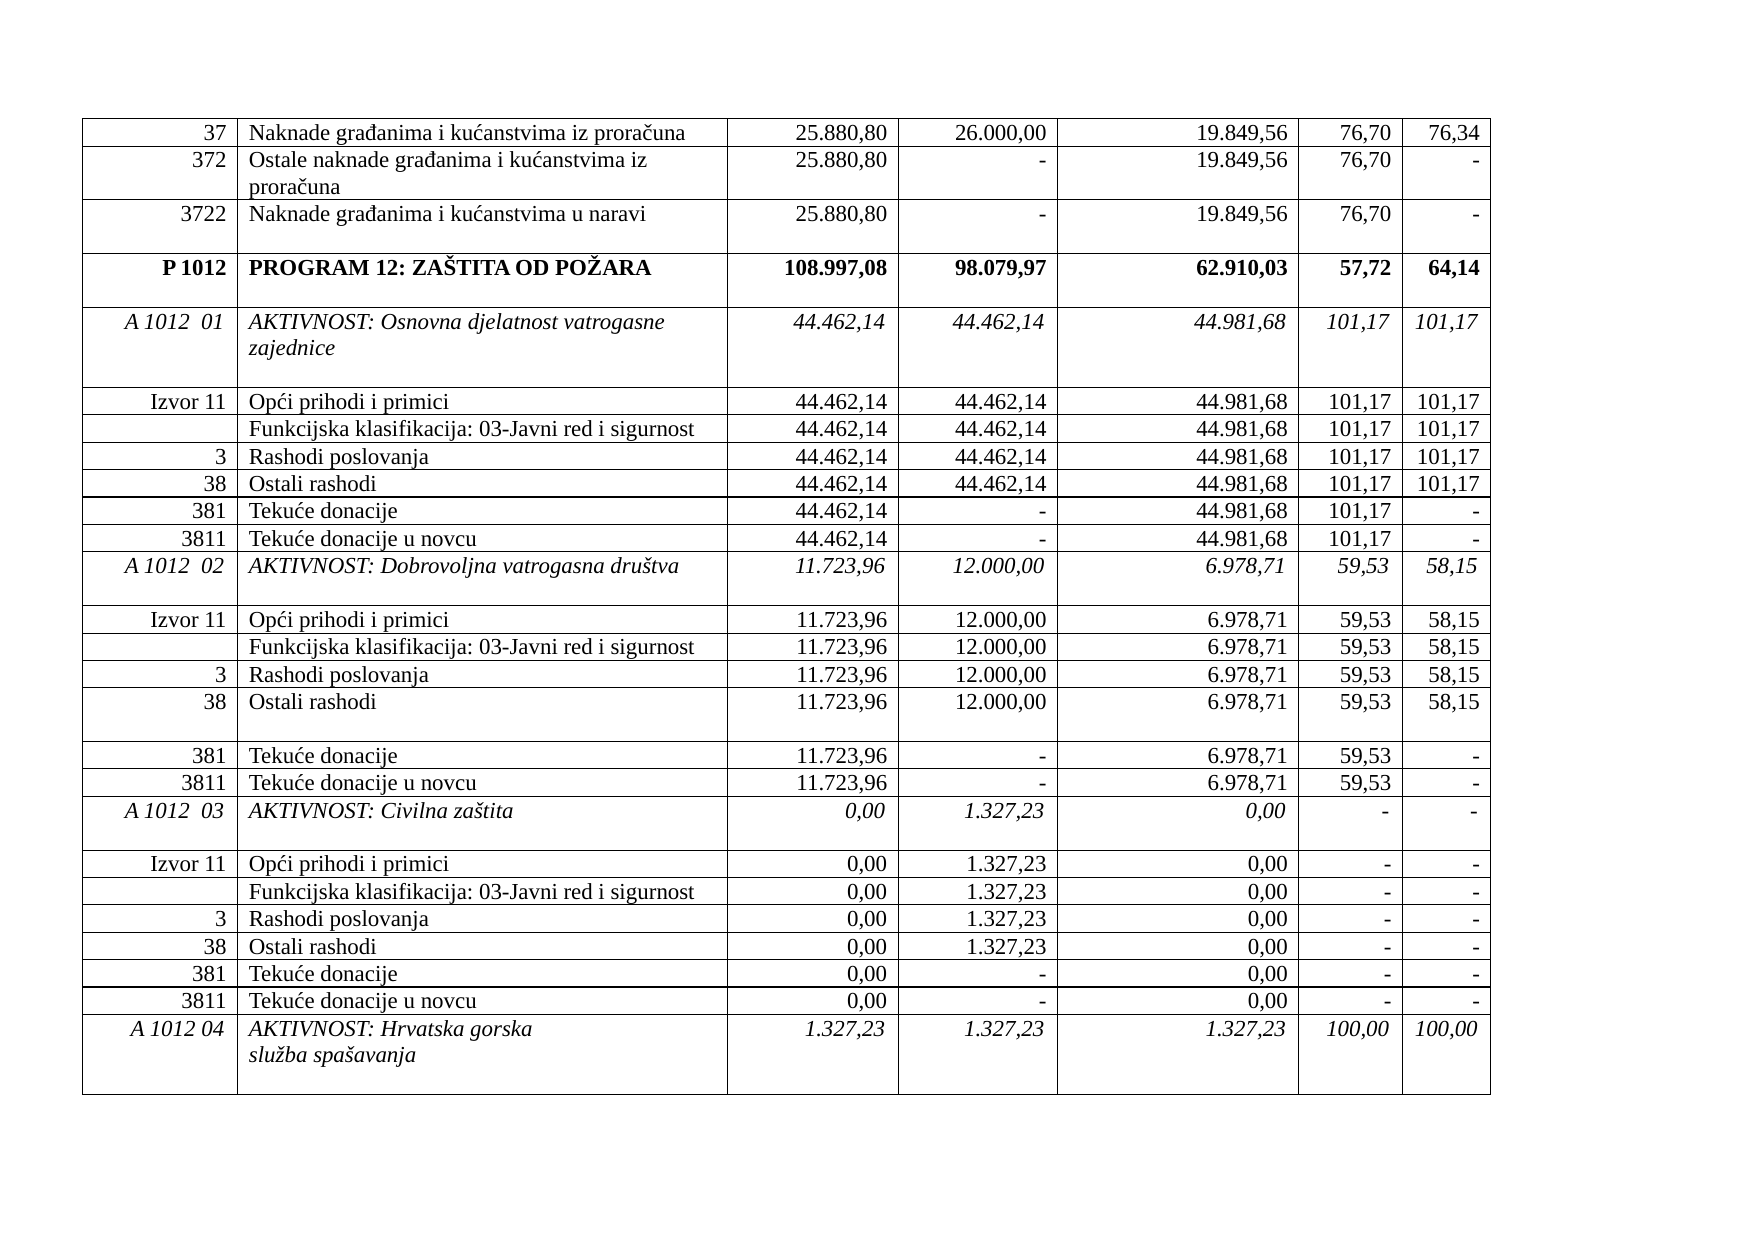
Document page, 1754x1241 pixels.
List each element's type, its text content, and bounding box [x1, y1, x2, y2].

table_cell 3811 [83, 988, 237, 1014]
table_cell AKTIVNOST: Hrvatska gorska služba spašavanja [238, 1015, 727, 1094]
table_cell Tekuće donacije u novcu [238, 988, 727, 1014]
table_cell 58,15 [1403, 552, 1490, 605]
table_cell 101,17 [1299, 443, 1402, 469]
table_cell Tekuće donacije [238, 742, 727, 768]
table_cell 76,34 [1403, 119, 1490, 146]
table_cell 0,00 [1058, 851, 1298, 877]
table_cell 1.327,23 [728, 1015, 898, 1094]
table_cell 44.981,68 [1058, 388, 1298, 414]
table_cell 0,00 [1058, 905, 1298, 932]
table_cell - [1403, 498, 1490, 524]
table_cell 6.978,71 [1058, 688, 1298, 741]
table_cell 3 [83, 661, 237, 687]
table_cell 101,17 [1403, 443, 1490, 469]
table_cell 44.462,14 [899, 415, 1057, 442]
table_cell 58,15 [1403, 634, 1490, 660]
table_cell 59,53 [1299, 634, 1402, 660]
table_cell - [1403, 933, 1490, 959]
table_cell 0,00 [1058, 988, 1298, 1014]
table_cell 44.462,14 [899, 470, 1057, 496]
table_cell 11.723,96 [728, 634, 898, 660]
table_cell A 1012 04 [83, 1015, 237, 1094]
table_cell 59,53 [1299, 769, 1402, 796]
table_cell 37 [83, 119, 237, 146]
table_cell 11.723,96 [728, 552, 898, 605]
table_cell Ostali rashodi [238, 933, 727, 959]
table_cell 57,72 [1299, 254, 1402, 307]
table_cell 6.978,71 [1058, 552, 1298, 605]
table_cell 0,00 [728, 851, 898, 877]
table_cell 44.981,68 [1058, 308, 1298, 387]
table_cell 44.981,68 [1058, 525, 1298, 551]
table_cell - [1299, 905, 1402, 932]
table_cell 59,53 [1299, 606, 1402, 632]
table_cell 11.723,96 [728, 769, 898, 796]
table_cell Funkcijska klasifikacija: 03-Javni red i sigurnost [238, 415, 727, 442]
table_cell 101,17 [1299, 308, 1402, 387]
table_cell Opći prihodi i primici [238, 851, 727, 877]
table_cell - [1403, 525, 1490, 551]
table_cell - [899, 988, 1057, 1014]
table_cell 44.462,14 [728, 443, 898, 469]
table_cell - [1299, 933, 1402, 959]
table_cell 25.880,80 [728, 200, 898, 253]
table_cell 1.327,23 [899, 878, 1057, 904]
table_cell [83, 634, 237, 660]
table_cell 44.981,68 [1058, 443, 1298, 469]
table_cell A 1012 01 [83, 308, 237, 387]
table_cell 38 [83, 933, 237, 959]
table_cell - [1403, 905, 1490, 932]
table_cell 44.462,14 [728, 415, 898, 442]
table_cell - [1299, 960, 1402, 986]
table_cell Funkcijska klasifikacija: 03-Javni red i sigurnost [238, 634, 727, 660]
table_cell 58,15 [1403, 661, 1490, 687]
table_cell 58,15 [1403, 606, 1490, 632]
table_cell Opći prihodi i primici [238, 388, 727, 414]
table_cell Izvor 11 [83, 606, 237, 632]
table_cell Tekuće donacije u novcu [238, 525, 727, 551]
table_cell 3722 [83, 200, 237, 253]
table_cell 0,00 [1058, 797, 1298, 849]
table_cell - [1299, 878, 1402, 904]
table_cell 381 [83, 742, 237, 768]
table_cell 0,00 [728, 797, 898, 849]
table_cell 1.327,23 [899, 851, 1057, 877]
table_cell - [1403, 878, 1490, 904]
table_cell - [899, 769, 1057, 796]
table_cell Funkcijska klasifikacija: 03-Javni red i sigurnost [238, 878, 727, 904]
table_cell - [899, 200, 1057, 253]
table_cell - [899, 525, 1057, 551]
table_cell AKTIVNOST: Civilna zaštita [238, 797, 727, 849]
table_cell 59,53 [1299, 661, 1402, 687]
table_cell 44.462,14 [728, 498, 898, 524]
table_cell - [1299, 988, 1402, 1014]
table_cell 76,70 [1299, 119, 1402, 146]
table_cell [83, 415, 237, 442]
table_cell P 1012 [83, 254, 237, 307]
table_cell 372 [83, 147, 237, 199]
table_cell 44.462,14 [899, 443, 1057, 469]
table_cell A 1012 02 [83, 552, 237, 605]
table_cell 100,00 [1299, 1015, 1402, 1094]
table_cell 38 [83, 470, 237, 496]
table_cell 3 [83, 443, 237, 469]
table_cell 44.981,68 [1058, 470, 1298, 496]
table_cell 1.327,23 [899, 933, 1057, 959]
table_cell - [1403, 742, 1490, 768]
table_cell 101,17 [1403, 308, 1490, 387]
table_cell 19.849,56 [1058, 147, 1298, 199]
table_cell 59,53 [1299, 552, 1402, 605]
table_cell - [1403, 769, 1490, 796]
table_cell Izvor 11 [83, 851, 237, 877]
table_cell 101,17 [1299, 498, 1402, 524]
table_cell 1.327,23 [899, 905, 1057, 932]
table_cell 98.079,97 [899, 254, 1057, 307]
table_cell Ostali rashodi [238, 470, 727, 496]
table_cell Izvor 11 [83, 388, 237, 414]
table_cell Tekuće donacije [238, 960, 727, 986]
table_cell 76,70 [1299, 147, 1402, 199]
table_cell 101,17 [1299, 470, 1402, 496]
table_cell 381 [83, 960, 237, 986]
table_cell 0,00 [728, 905, 898, 932]
table_cell 0,00 [728, 933, 898, 959]
table_cell Rashodi poslovanja [238, 443, 727, 469]
table_cell 100,00 [1403, 1015, 1490, 1094]
table_cell 381 [83, 498, 237, 524]
table_cell 44.462,14 [899, 308, 1057, 387]
table_cell 0,00 [728, 960, 898, 986]
table_cell 25.880,80 [728, 147, 898, 199]
table_cell Ostali rashodi [238, 688, 727, 741]
table_cell 64,14 [1403, 254, 1490, 307]
table_cell [83, 878, 237, 904]
table_cell - [1403, 960, 1490, 986]
table_cell - [1403, 988, 1490, 1014]
table_cell 0,00 [728, 988, 898, 1014]
table_cell AKTIVNOST: Osnovna djelatnost vatrogasne zajednice [238, 308, 727, 387]
table_cell 26.000,00 [899, 119, 1057, 146]
table_cell Tekuće donacije u novcu [238, 769, 727, 796]
table_cell 6.978,71 [1058, 606, 1298, 632]
table_cell Opći prihodi i primici [238, 606, 727, 632]
table_cell 1.327,23 [899, 1015, 1057, 1094]
table_cell 6.978,71 [1058, 634, 1298, 660]
table_cell 101,17 [1403, 470, 1490, 496]
table_cell AKTIVNOST: Dobrovoljna vatrogasna društva [238, 552, 727, 605]
table_cell - [899, 498, 1057, 524]
table_cell 19.849,56 [1058, 200, 1298, 253]
table_cell 6.978,71 [1058, 742, 1298, 768]
table_cell 101,17 [1403, 388, 1490, 414]
table_cell 101,17 [1403, 415, 1490, 442]
table_cell 11.723,96 [728, 661, 898, 687]
table_cell - [1403, 851, 1490, 877]
table_cell 101,17 [1299, 525, 1402, 551]
table_cell 11.723,96 [728, 742, 898, 768]
table_cell 11.723,96 [728, 606, 898, 632]
table_cell 6.978,71 [1058, 769, 1298, 796]
table_cell - [1299, 797, 1402, 849]
table_cell - [899, 960, 1057, 986]
table_cell - [1403, 147, 1490, 199]
table_cell Rashodi poslovanja [238, 905, 727, 932]
table_cell 12.000,00 [899, 552, 1057, 605]
table_cell 44.981,68 [1058, 415, 1298, 442]
table_cell 0,00 [1058, 960, 1298, 986]
table_cell 0,00 [1058, 878, 1298, 904]
table_cell - [1403, 200, 1490, 253]
table_cell - [1403, 797, 1490, 849]
table_cell 44.462,14 [728, 525, 898, 551]
table_cell - [899, 742, 1057, 768]
table_cell 1.327,23 [899, 797, 1057, 849]
table_cell A 1012 03 [83, 797, 237, 849]
table_cell 44.462,14 [728, 308, 898, 387]
table_cell 101,17 [1299, 388, 1402, 414]
table_cell Naknade građanima i kućanstvima iz proračuna [238, 119, 727, 146]
table_cell 44.462,14 [728, 388, 898, 414]
table_cell 76,70 [1299, 200, 1402, 253]
table_cell Tekuće donacije [238, 498, 727, 524]
table_cell 1.327,23 [1058, 1015, 1298, 1094]
table_cell - [1299, 851, 1402, 877]
table_cell 108.997,08 [728, 254, 898, 307]
table_cell Rashodi poslovanja [238, 661, 727, 687]
table_cell PROGRAM 12: ZAŠTITA OD POŽARA [238, 254, 727, 307]
table_cell 62.910,03 [1058, 254, 1298, 307]
table_cell 44.981,68 [1058, 498, 1298, 524]
table_cell 3811 [83, 769, 237, 796]
table_cell 59,53 [1299, 742, 1402, 768]
table_cell 12.000,00 [899, 634, 1057, 660]
table_cell 25.880,80 [728, 119, 898, 146]
table_cell 3811 [83, 525, 237, 551]
table_cell 19.849,56 [1058, 119, 1298, 146]
table_cell 12.000,00 [899, 688, 1057, 741]
table_cell 59,53 [1299, 688, 1402, 741]
table_cell Naknade građanima i kućanstvima u naravi [238, 200, 727, 253]
table_cell 11.723,96 [728, 688, 898, 741]
table_cell 44.462,14 [728, 470, 898, 496]
table_cell 101,17 [1299, 415, 1402, 442]
table_cell 6.978,71 [1058, 661, 1298, 687]
table_cell 58,15 [1403, 688, 1490, 741]
table_cell 38 [83, 688, 237, 741]
table_cell 0,00 [728, 878, 898, 904]
table_cell 12.000,00 [899, 661, 1057, 687]
table_cell 3 [83, 905, 237, 932]
table_cell 12.000,00 [899, 606, 1057, 632]
table_cell 44.462,14 [899, 388, 1057, 414]
table_cell - [899, 147, 1057, 199]
table_cell Ostale naknade građanima i kućanstvima iz proračuna [238, 147, 727, 199]
table_cell 0,00 [1058, 933, 1298, 959]
